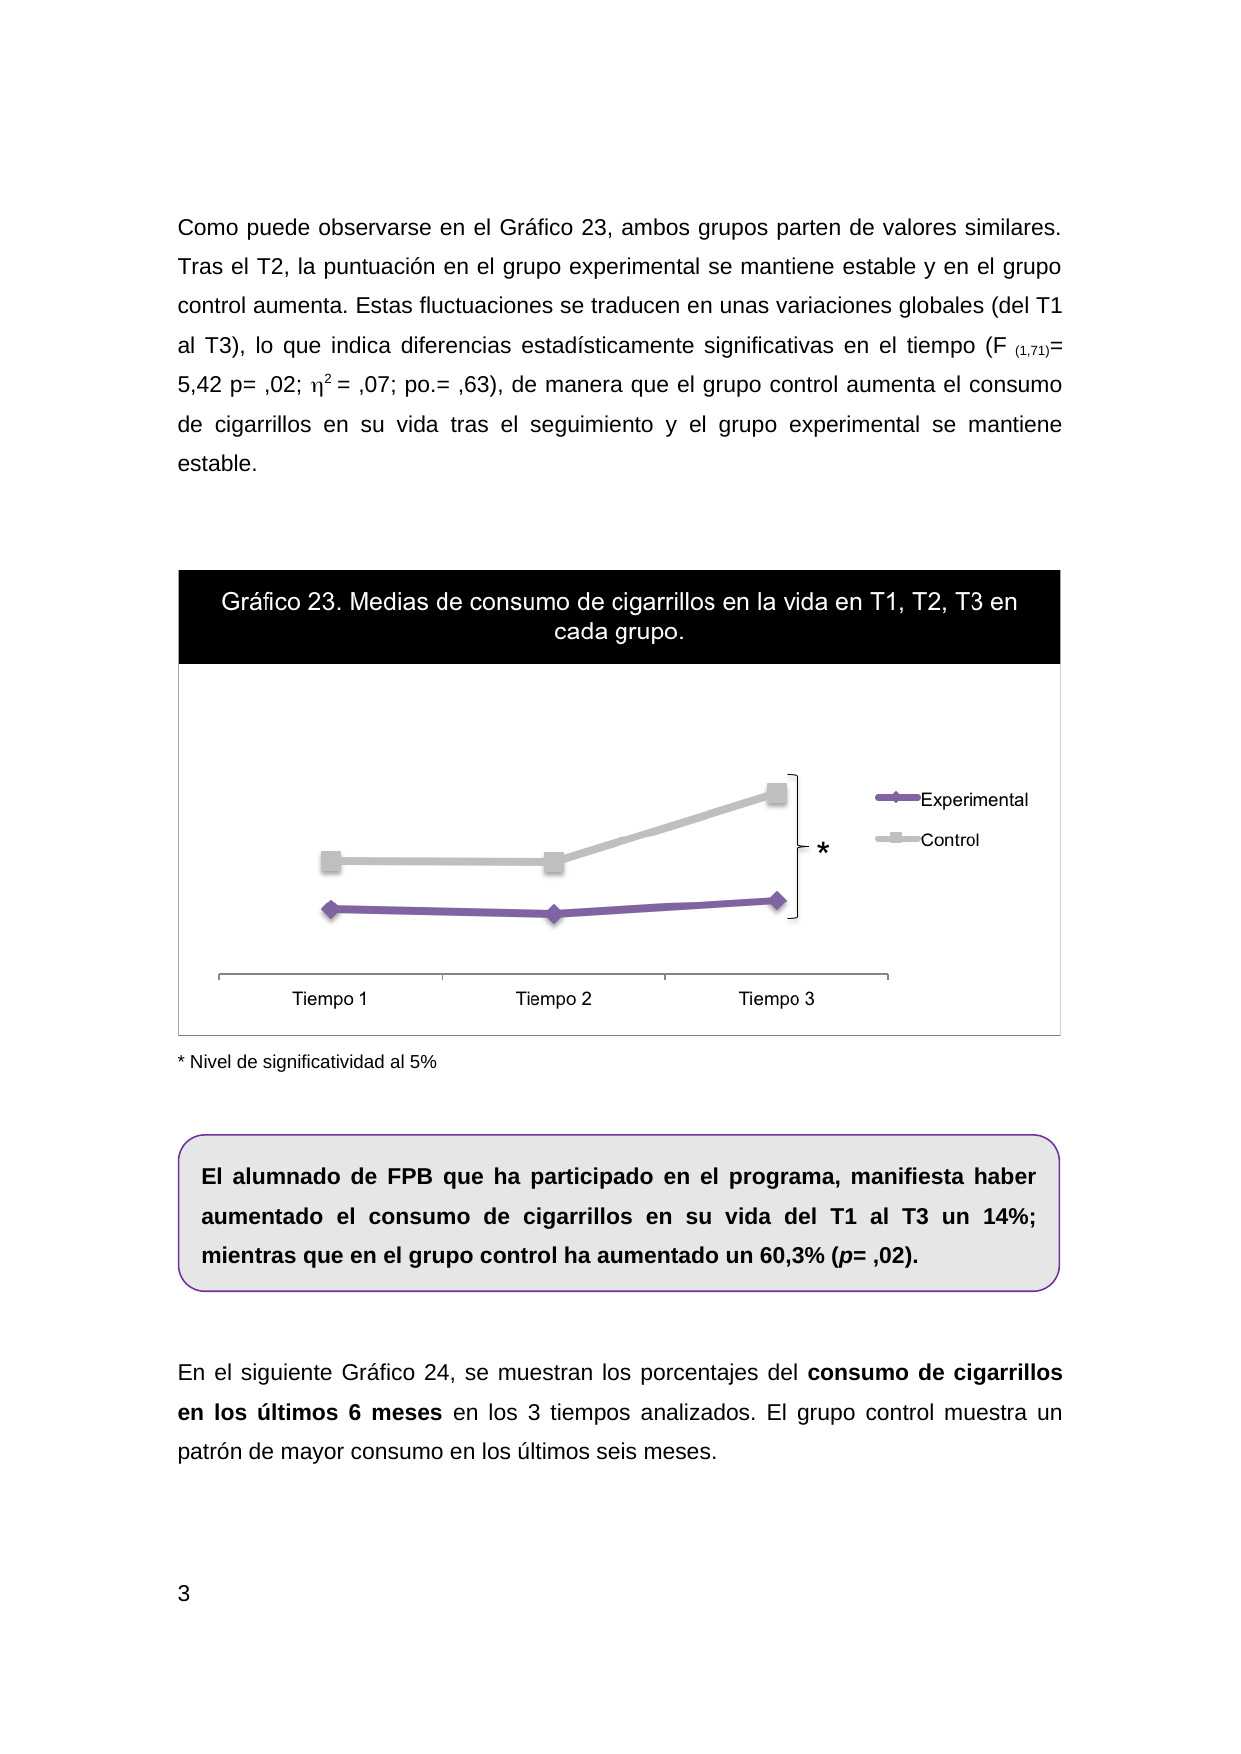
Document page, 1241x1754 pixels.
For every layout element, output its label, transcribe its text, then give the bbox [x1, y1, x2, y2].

text * Nivel de significatividad al 5% [177, 1051, 1063, 1072]
text En el siguiente Gráfico 24, se muestran los porcentajes del consumo de cigarrillos en los últimos 6 meses en los 3 tiempos analizados. El grupo control muestra un patrón de mayor consumo en los últimos seis meses. [177, 1359, 1063, 1464]
picture [178, 570, 1061, 1036]
text Como puede observarse en el Gráfico 23, ambos grupos parten de valores similares. Tras el T2, la puntuación en el grupo experimental se mantiene estable y en el grupo control aumenta. Estas fluctuaciones se traducen en unas variaciones globales (del T1 al T3), lo que indica diferencias estadísticamente significativas en el tiempo (F (1,71)= 5,42 p= ,02; 2 = ,07; po.= ,63), de manera que el grupo control aumenta el consumo de cigarrillos en su vida tras el seguimiento y el grupo experimental se mantiene estable. [177, 213, 1063, 477]
